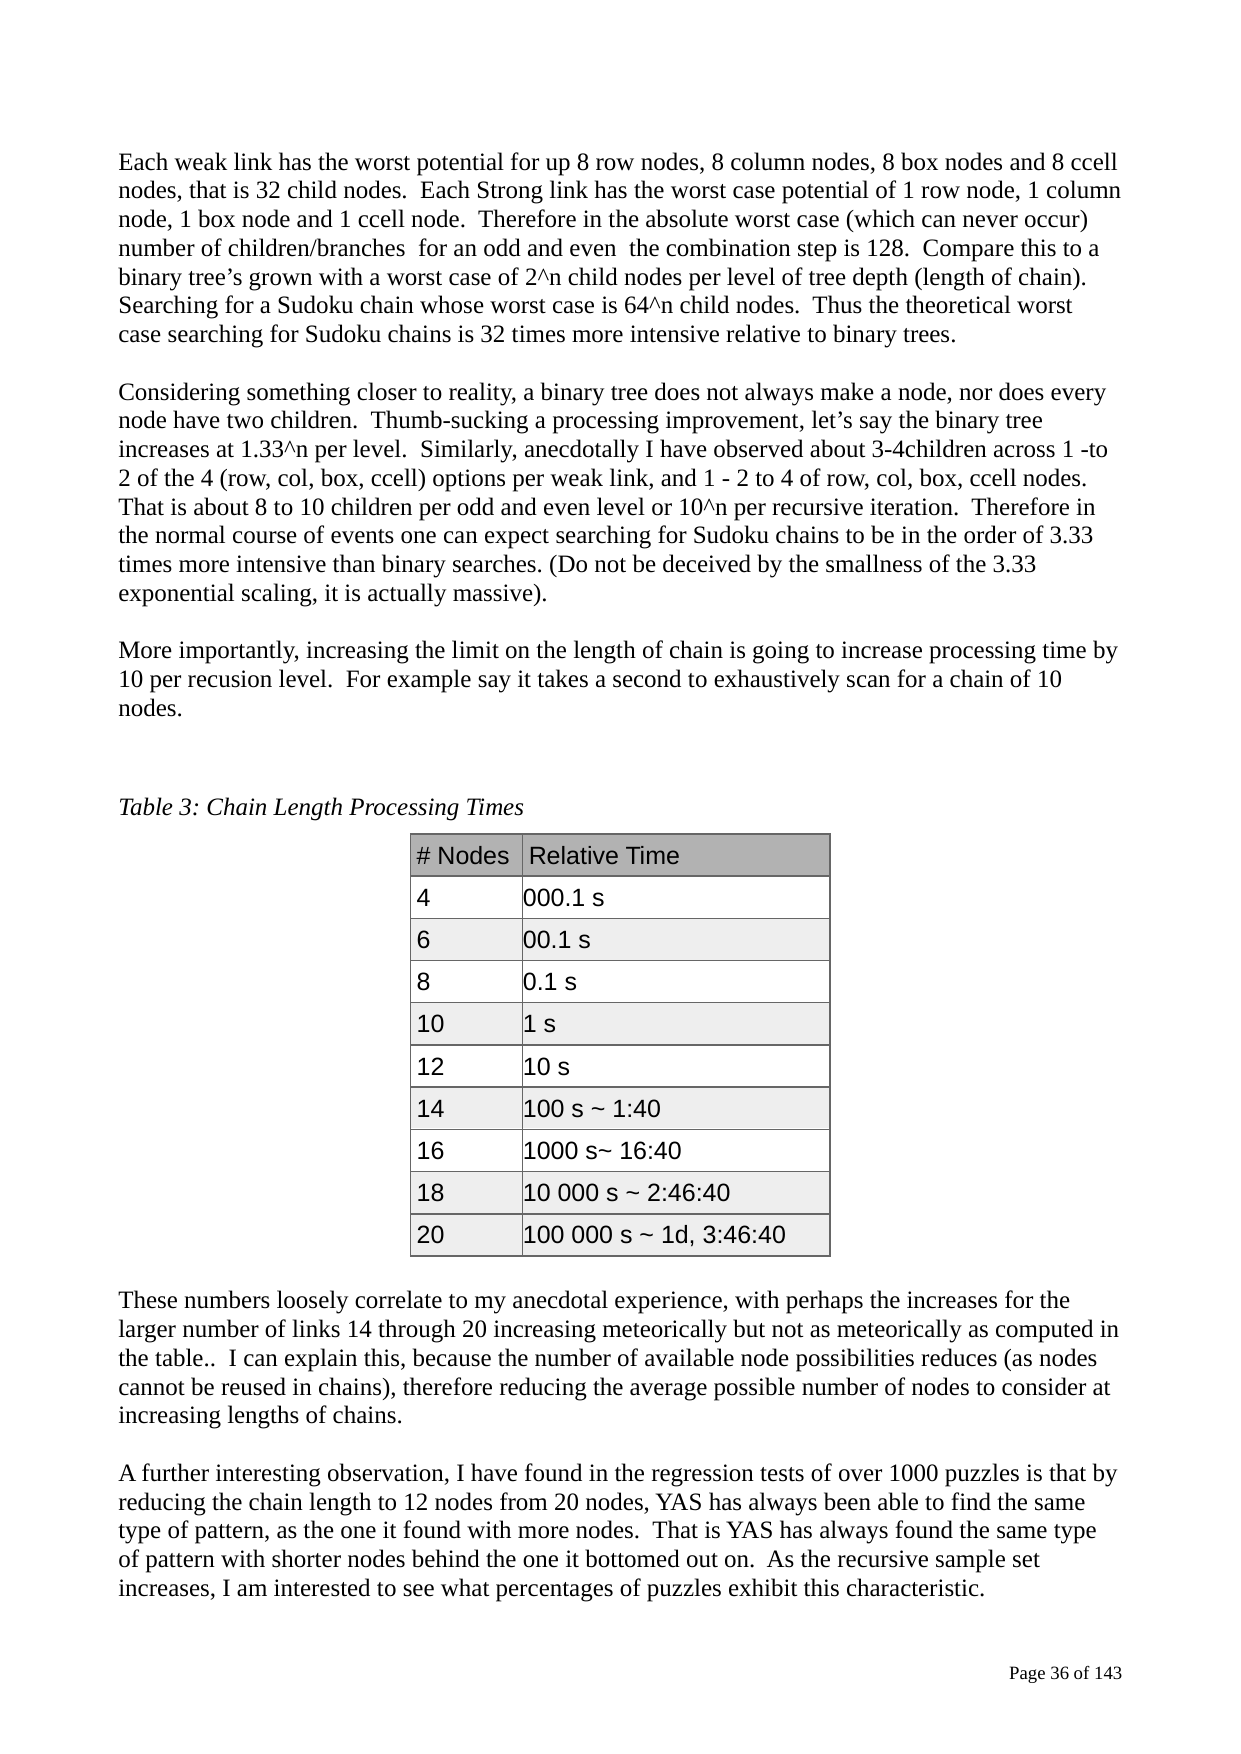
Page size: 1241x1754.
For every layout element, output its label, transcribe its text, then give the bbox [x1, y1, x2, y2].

table_cell 14 [411, 1088, 522, 1128]
table_cell 16 [411, 1130, 522, 1171]
table_cell 18 [411, 1172, 522, 1213]
text Each weak link has the worst potential for up 8 row nodes, 8 column nodes, 8 box nodes and 8 ccell nodes, that is 32 child nodes. Each Strong link has the worst case potential of 1 row node, 1 column node, 1 box node and 1 ccell node. Therefore in the absolute worst case (which can never occur) number of children/branches for an odd and even the combination step is 128. Compare this to a binary tree’s grown with a worst case of 2^n child nodes per level of tree depth (length of chain). Searching for a Sudoku chain whose worst case is 64^n child nodes. Thus the theoretical worst case searching for Sudoku chains is 32 times more intensive relative to binary trees. [118, 147, 1122, 348]
table_cell 8 [411, 961, 522, 1002]
table_cell 10 s [523, 1046, 829, 1086]
table_cell 10 [411, 1003, 522, 1044]
table_cell 100 000 s ~ 1d, 3:46:40 [523, 1215, 829, 1255]
table_cell 12 [411, 1046, 522, 1086]
table_cell 100 s ~ 1:40 [523, 1088, 829, 1128]
table_cell 6 [411, 919, 522, 960]
table_header # Nodes [411, 835, 522, 875]
table_cell 000.1 s [523, 877, 829, 917]
table_cell 00.1 s [523, 919, 829, 960]
text A further interesting observation, I have found in the regression tests of over 1000 puzzles is that by reducing the chain length to 12 nodes from 20 nodes, YAS has always been able to find the same type of pattern, as the one it found with more nodes. That is YAS has always found the same type of pattern with shorter nodes behind the one it bottomed out on. As the recursive sample set increases, I am interested to see what percentages of puzzles exhibit this characteristic. [118, 1458, 1122, 1602]
table_cell 10 000 s ~ 2:46:40 [523, 1172, 829, 1213]
table_cell 20 [411, 1215, 522, 1255]
table_cell 0.1 s [523, 961, 829, 1002]
table_cell 4 [411, 877, 522, 917]
table_cell 1000 s~ 16:40 [523, 1130, 829, 1171]
table_header Relative Time [523, 835, 829, 875]
text More importantly, increasing the limit on the length of chain is going to increase processing time by 10 per recusion level. For example say it takes a second to exhaustively scan for a chain of 10 nodes. [118, 636, 1122, 722]
text Considering something closer to reality, a binary tree does not always make a node, nor does every node have two children. Thumb-sucking a processing improvement, let’s say the binary tree increases at 1.33^n per level. Similarly, anecdotally I have observed about 3-4children across 1 -to 2 of the 4 (row, col, box, ccell) options per weak link, and 1 - 2 to 4 of row, col, box, ccell nodes. That is about 8 to 10 children per odd and even level or 10^n per recursive iteration. Therefore in the normal course of events one can expect searching for Sudoku chains to be in the order of 3.33 times more intensive than binary searches. (Do not be deceived by the smallness of the 3.33 exponential scaling, it is actually massive). [118, 377, 1122, 607]
text These numbers loosely correlate to my anecdotal experience, with perhaps the increases for the larger number of links 14 through 20 increasing meteorically but not as meteorically as computed in the table.. I can explain this, because the number of available node possibilities reduces (as nodes cannot be reused in chains), therefore reducing the average possible number of nodes to consider at increasing lengths of chains. [118, 1285, 1122, 1429]
text Table 3: Chain Length Processing Times [118, 792, 1122, 821]
table_cell 1 s [523, 1003, 829, 1044]
